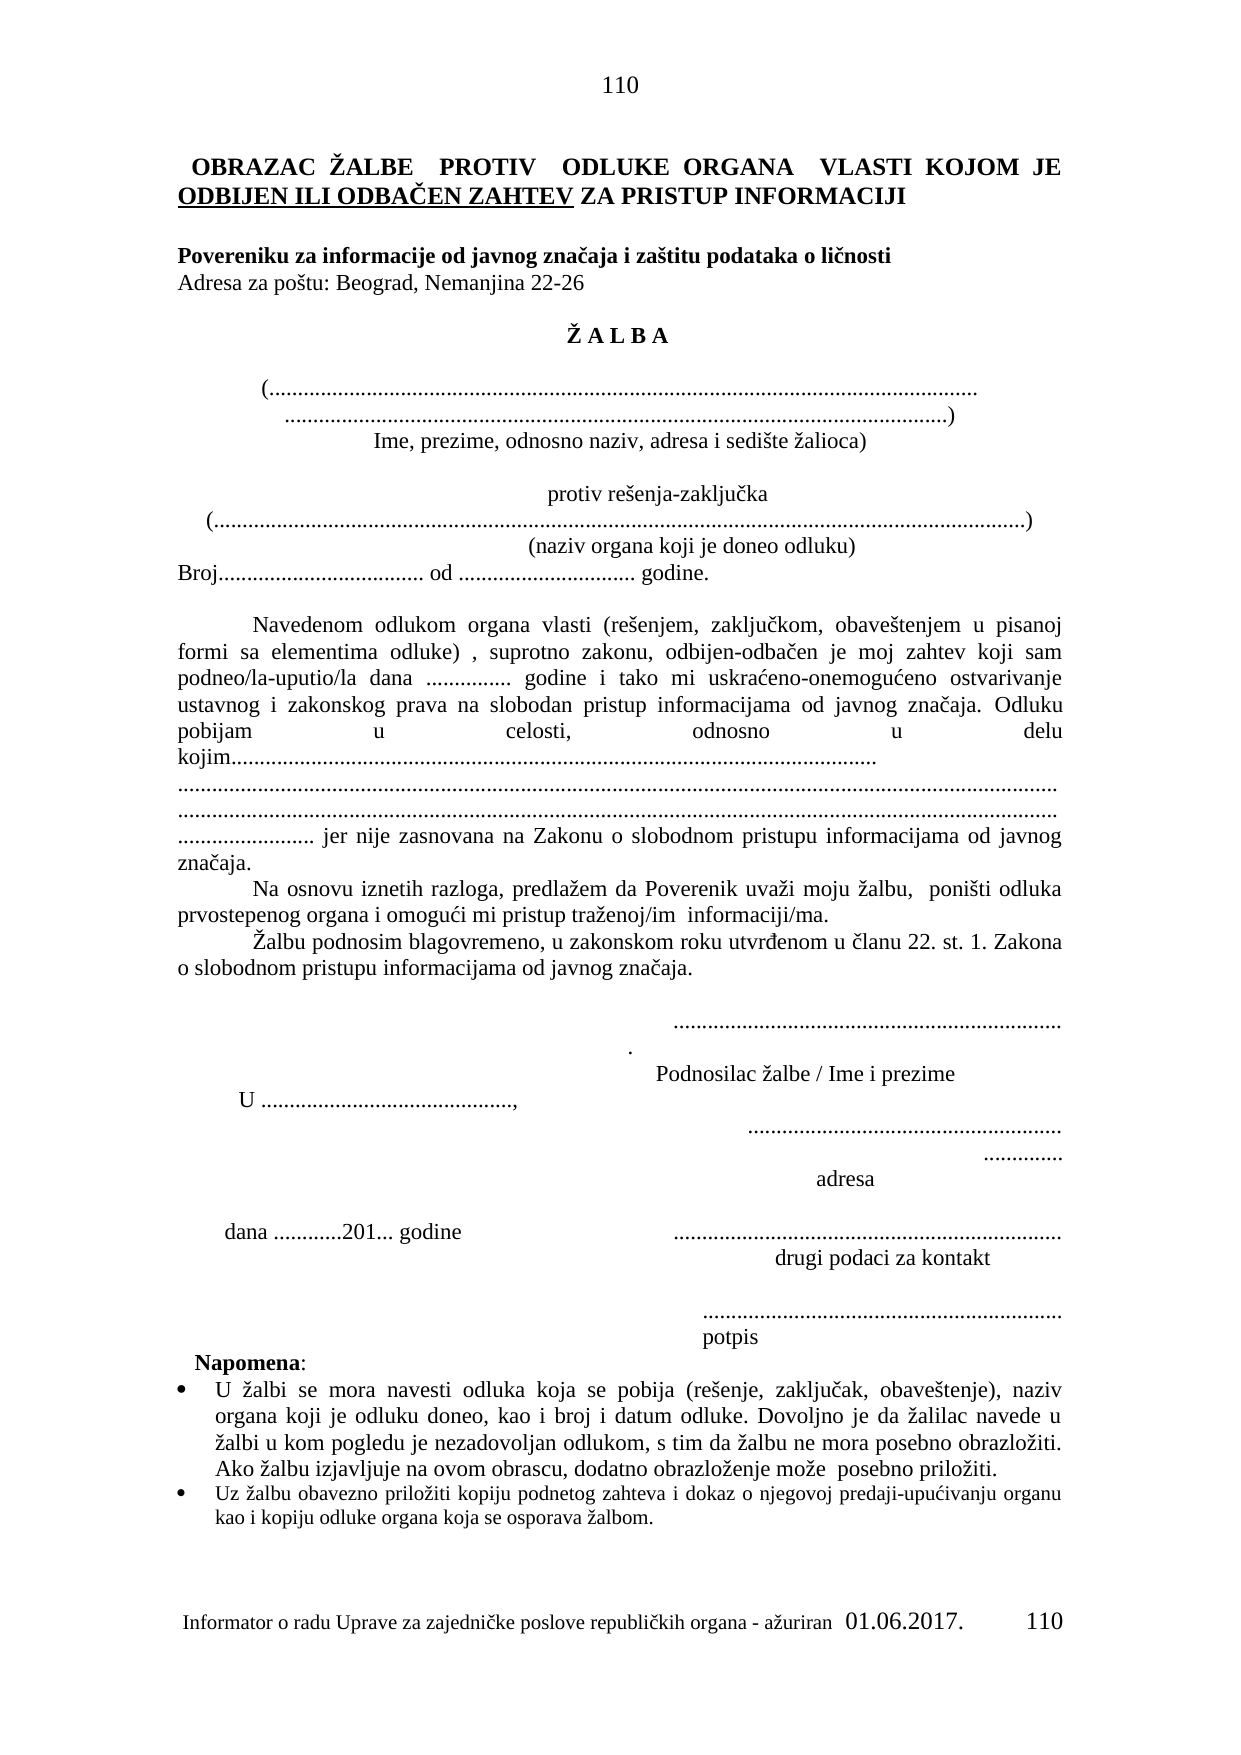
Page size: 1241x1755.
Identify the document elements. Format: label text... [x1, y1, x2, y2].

text Broj.................................... od ............................... godine. [177, 559, 1063, 585]
list Uz žalbu obavezno priložiti kopiju podnetog zahteva i dokaz o njegovoj predaji-upućivanju organu kao i kopiju odluke organa koja se osporava žalbom. [177, 1481, 1063, 1529]
text ..................................................................... [627, 1007, 1063, 1059]
text U ............................................, ..................................................................... [177, 1086, 1063, 1165]
text Povereniku za informacije od javnog značaja i zaštitu podataka o ličnosti [177, 243, 1063, 269]
text protiv rešenja-zaklјučka (..............................................................................................................................................) [177, 480, 1063, 532]
text ............................................................... potpis [702, 1297, 1063, 1349]
text Ž A L B A [177, 322, 1063, 348]
subtitle OBRAZAC ŽALBE PROTIV ODLUKE ORGANA VLASTI KOJOM JE ODBIJEN ILI ODBAČEN ZAHTEV ZA PRISTUP INFORMACIJI [177, 148, 1063, 210]
list U žalbi se mora navesti odluka koja se pobija (rešenje, zaklјučak, obaveštenje), naziv organa koji je odluku doneo, kao i broj i datum odluke. Dovolјno je da žalilac navede u žalbi u kom pogledu je nezadovolјan odlukom, s tim da žalbu ne mora posebno obrazložiti. Ako žalbu izjavlјuje na ovom obrascu, dodatno obrazloženje može posebno priložiti. [177, 1376, 1063, 1481]
text Adresa za poštu: Beograd, Nemanjina 22-26 [177, 269, 1063, 295]
text ....................................................................................................................) [177, 401, 1063, 427]
text (naziv organa koji je doneo odluku) [177, 532, 1063, 559]
text Navedenom odlukom organa vlasti (rešenjem, zaklјučkom, obaveštenjem u pisanoj formi sa elementima odluke) , suprotno zakonu, odbijen-odbačen je moj zahtev koji sam podneo/la-uputio/la dana ............... godine i tako mi uskraćeno-onemogućeno ostvarivanje ustavnog i zakonskog prava na slobodan pristup informacijama od javnog značaja. Odluku pobijam u celosti, odnosno u delu kojim................................................................................................................. [177, 612, 1063, 770]
text drugi podaci za kontakt [702, 1244, 1063, 1270]
text (............................................................................................................................ [177, 374, 1063, 401]
text adresa [177, 1165, 1063, 1191]
text Na osnovu iznetih razloga, predlažem da Poverenik uvaži moju žalbu, poništi odluka prvostepenog organa i omogući mi pristup traženoj/im informaciji/ma. [177, 875, 1063, 928]
text Ime, prezime, odnosno naziv, adresa i sedište žalioca) [177, 427, 1063, 453]
text dana ............201... godine .................................................................... [177, 1218, 1063, 1244]
text Podnosilac žalbe / Ime i prezime [627, 1059, 1063, 1086]
text Napomena: [177, 1349, 1063, 1376]
text ............................................................................................................................................................................................................................................................................................................................................ jer nije zasnovana na Zakonu o slobodnom pristupu informacijama od javnog značaja. [177, 770, 1063, 875]
text Žalbu podnosim blagovremeno, u zakonskom roku utvrđenom u članu 22. st. 1. Zakona o slobodnom pristupu informacijama od javnog značaja. [177, 928, 1063, 981]
